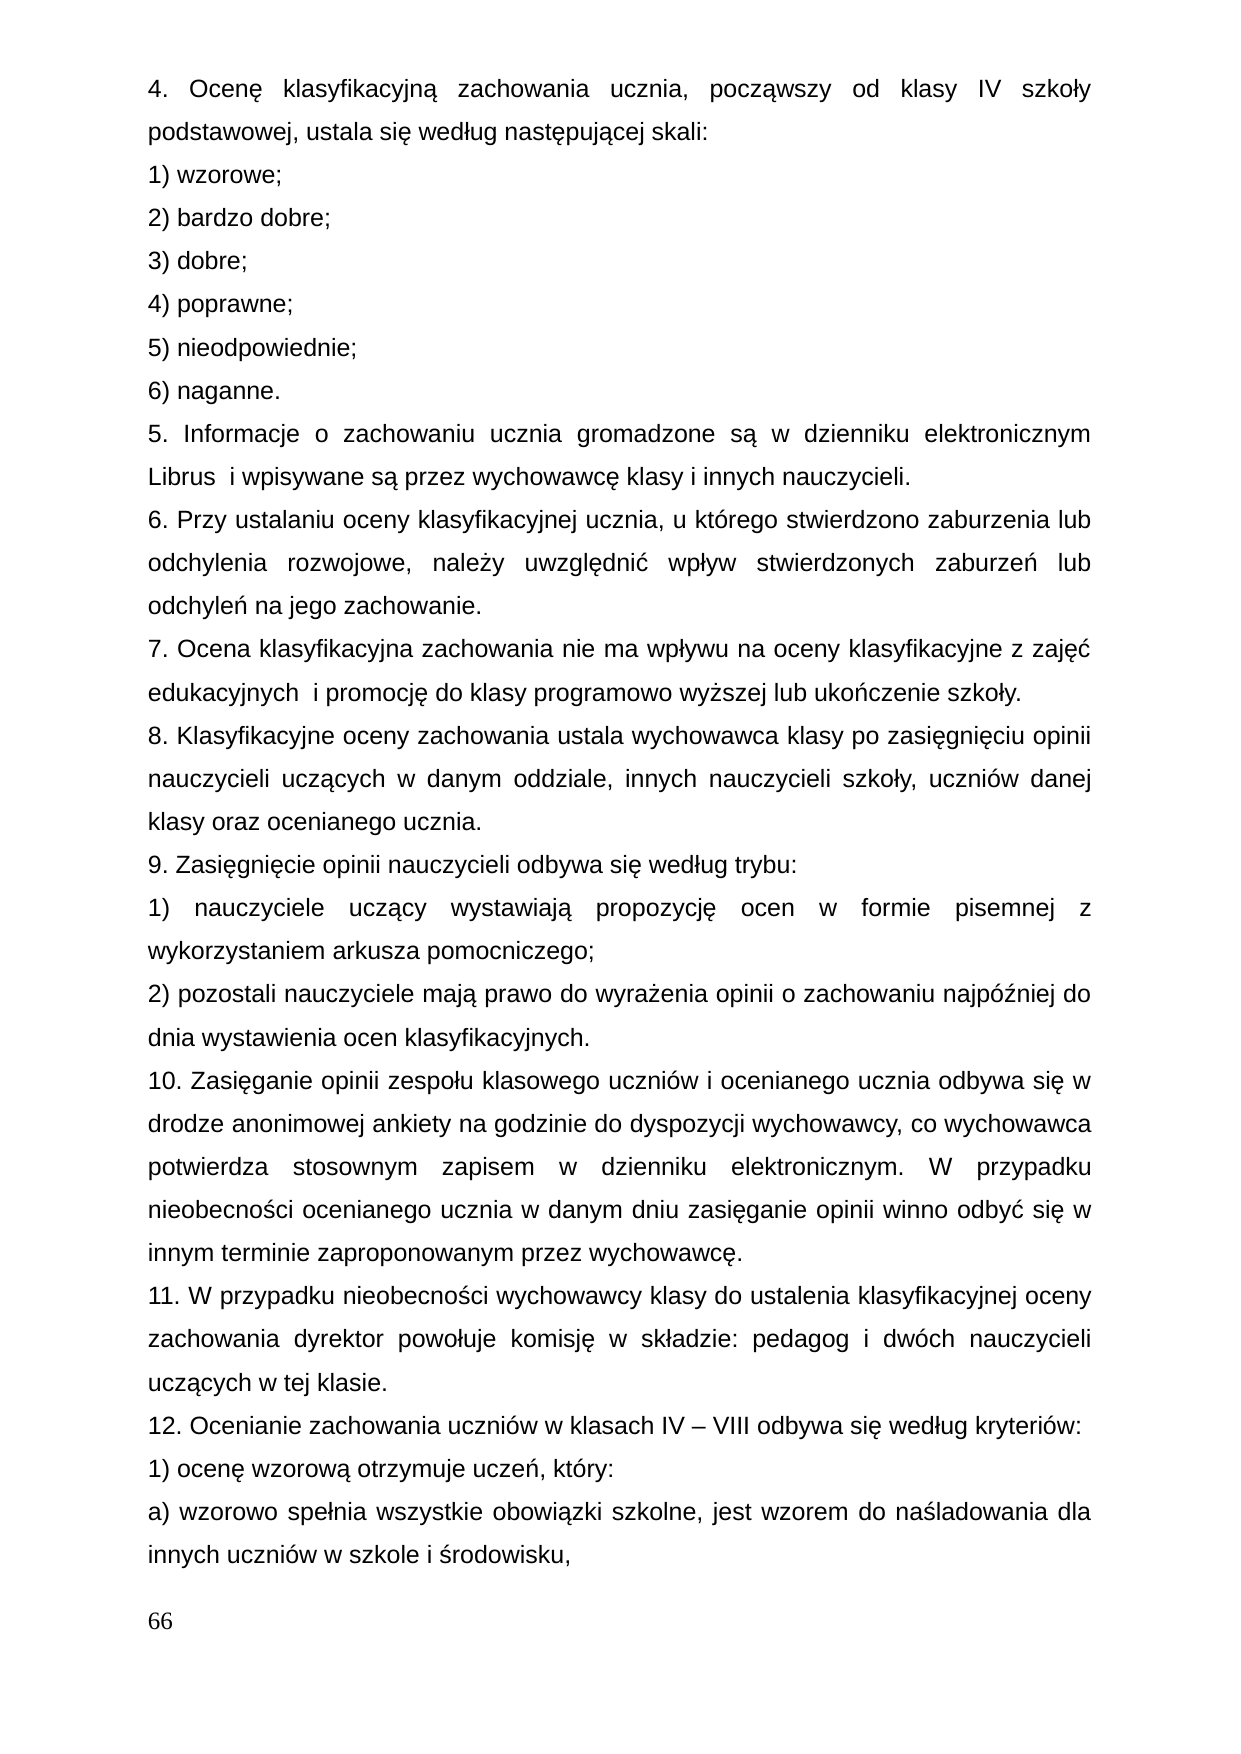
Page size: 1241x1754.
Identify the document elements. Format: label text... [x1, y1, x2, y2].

text 1) ocenę wzorową otrzymuje uczeń, który: [148, 1454, 1093, 1482]
text 12. Ocenianie zachowania uczniów w klasach IV – VIII odbywa się według kryteriów: [148, 1411, 1093, 1439]
text 2) bardzo dobre; [148, 203, 1093, 232]
text 10. Zasięganie opinii zespołu klasowego uczniów i ocenianego ucznia odbywa się w drodze anonimowej ankiety na godzinie do dyspozycji wychowawcy, co wychowawca potwierdza stosownym zapisem w dzienniku elektronicznym. W przypadku nieobecności ocenianego ucznia w danym dniu zasięganie opinii winno odbyć się w innym terminie zaproponowanym przez wychowawcę. [148, 1066, 1093, 1267]
text 6) naganne. [148, 376, 1093, 404]
text 5. Informacje o zachowaniu ucznia gromadzone są w dzienniku elektronicznym Librus i wpisywane są przez wychowawcę klasy i innych nauczycieli. [148, 419, 1093, 491]
text 1) nauczyciele uczący wystawiają propozycję ocen w formie pisemnej z wykorzystaniem arkusza pomocniczego; [148, 893, 1093, 965]
text 4) poprawne; [148, 289, 1093, 318]
text 6. Przy ustalaniu oceny klasyfikacyjnej ucznia, u którego stwierdzono zaburzenia lub odchylenia rozwojowe, należy uwzględnić wpływ stwierdzonych zaburzeń lub odchyleń na jego zachowanie. [148, 505, 1093, 620]
text 3) dobre; [148, 246, 1093, 275]
text 11. W przypadku nieobecności wychowawcy klasy do ustalenia klasyfikacyjnej oceny zachowania dyrektor powołuje komisję w składzie: pedagog i dwóch nauczycieli uczących w tej klasie. [148, 1281, 1093, 1396]
text a) wzorowo spełnia wszystkie obowiązki szkolne, jest wzorem do naśladowania dla innych uczniów w szkole i środowisku, [148, 1497, 1093, 1569]
text 8. Klasyfikacyjne oceny zachowania ustala wychowawca klasy po zasięgnięciu opinii nauczycieli uczących w danym oddziale, innych nauczycieli szkoły, uczniów danej klasy oraz ocenianego ucznia. [148, 721, 1093, 836]
text 7. Ocena klasyfikacyjna zachowania nie ma wpływu na oceny klasyfikacyjne z zajęć edukacyjnych i promocję do klasy programowo wyższej lub ukończenie szkoły. [148, 634, 1093, 706]
text 9. Zasięgnięcie opinii nauczycieli odbywa się według trybu: [148, 850, 1093, 879]
text 2) pozostali nauczyciele mają prawo do wyrażenia opinii o zachowaniu najpóźniej do dnia wystawienia ocen klasyfikacyjnych. [148, 979, 1093, 1051]
text 1) wzorowe; [148, 160, 1093, 189]
text 4. Ocenę klasyfikacyjną zachowania ucznia, począwszy od klasy IV szkoły podstawowej, ustala się według następującej skali: [148, 74, 1093, 146]
text 5) nieodpowiednie; [148, 332, 1093, 361]
